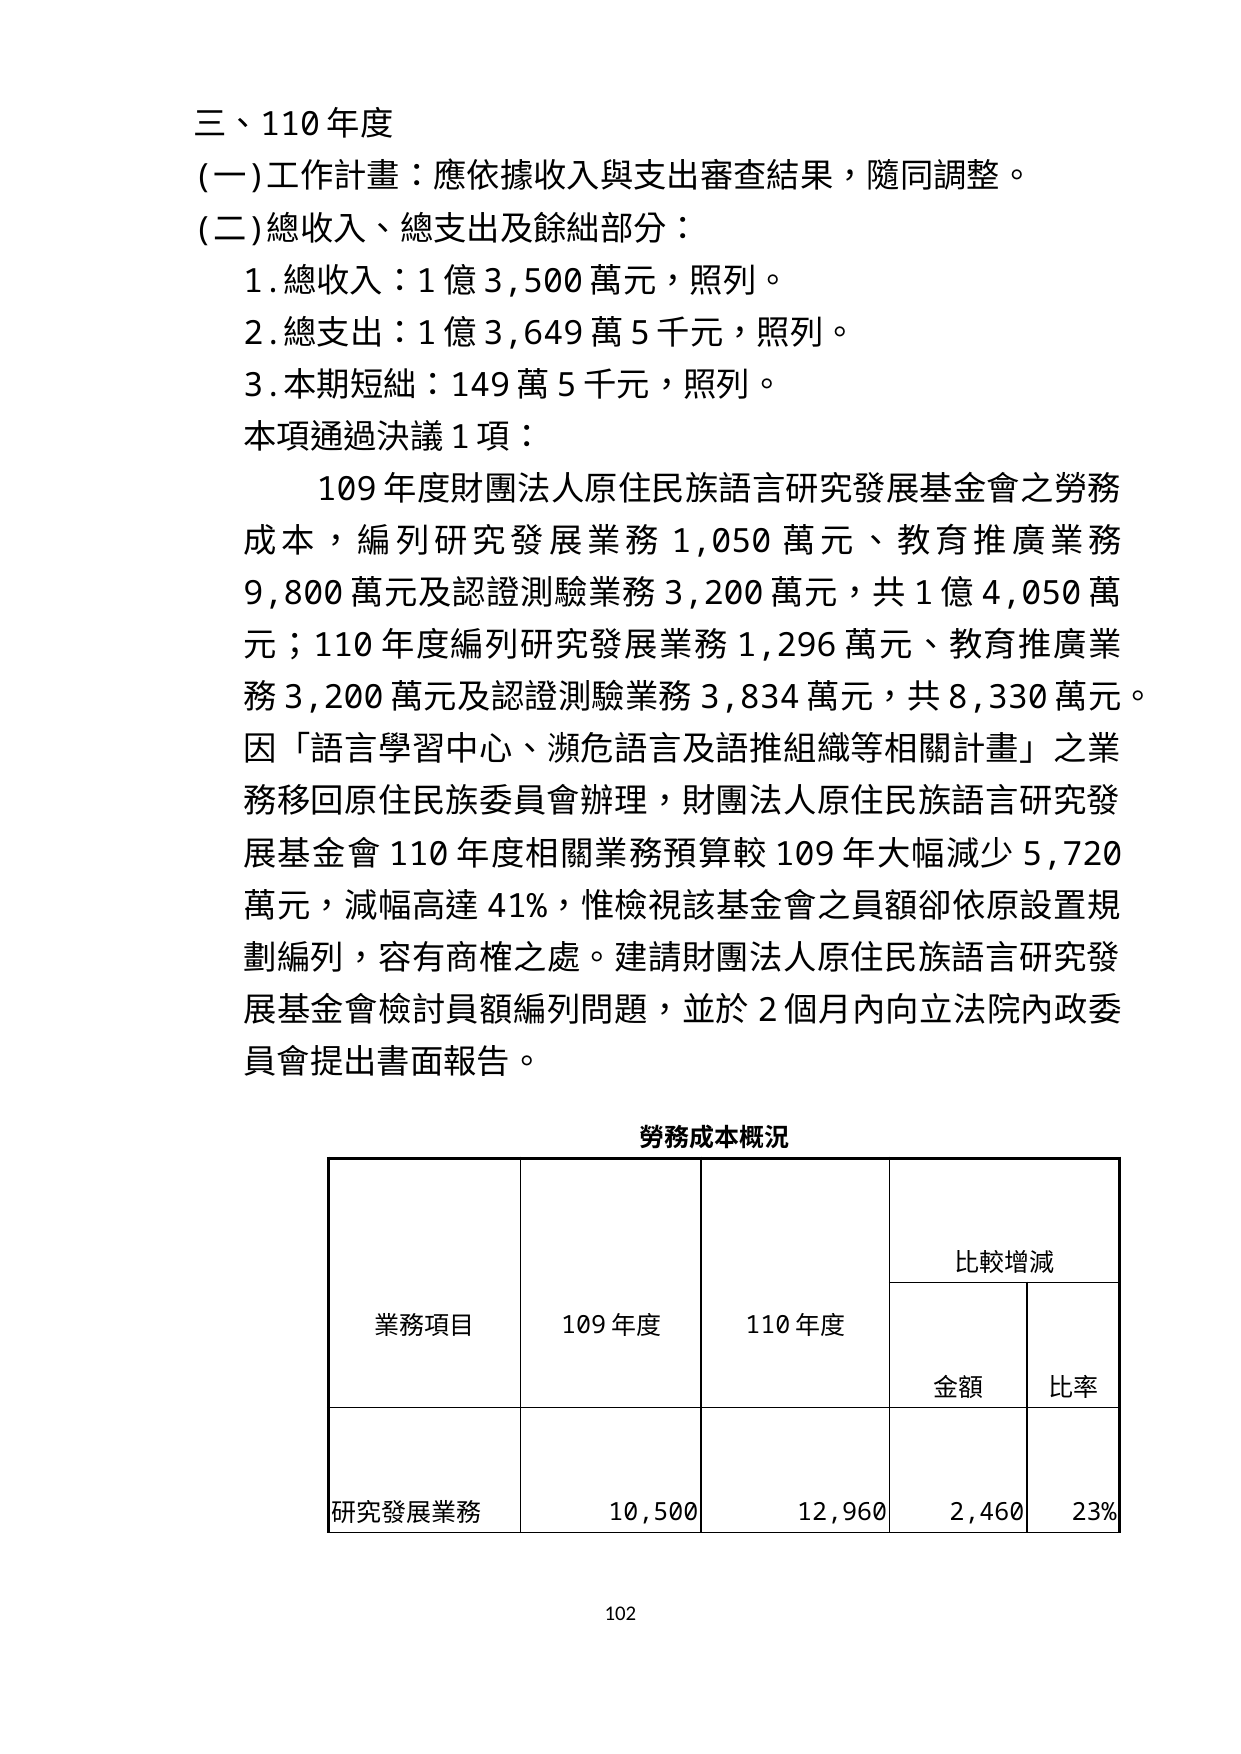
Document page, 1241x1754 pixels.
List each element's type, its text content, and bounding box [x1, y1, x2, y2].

text (二)總收入、總支出及餘絀部分： [193, 198, 1122, 250]
text 3.本期短絀：149萬5千元，照列。 [243, 354, 1122, 407]
text 109年度財團法人原住民族語言研究發展基金會之勞務成本，編列研究發展業務1,050萬元、教育推廣業務9,800萬元及認證測驗業務3,200萬元，共1億4,050萬元；110年度編列研究發展業務1,296萬元、教育推廣業務3,200萬元及認證測驗業務3,834萬元，共8,330萬元。因「語言學習中心、瀕危語言及語推組織等相關計畫」之業務移回原住民族委員會辦理，財團法人原住民族語言研究發展基金會110年度相關業務預算較109年大幅減少5,720萬元，減幅高達41%，惟檢視該基金會之員額卻依原設置規劃編列，容有商榷之處。建請財團法人原住民族語言研究發展基金會檢討員額編列問題，並於2個月內向立法院內政委員會提出書面報告。 [243, 459, 1122, 1084]
table_header 業務項目 [330, 1160, 520, 1407]
table_header 比較增減 [890, 1160, 1118, 1282]
table_cell 12,960 [702, 1408, 889, 1532]
table_header 109年度 [521, 1160, 700, 1407]
table_cell 2,460 [890, 1408, 1026, 1532]
table_cell 10,500 [521, 1408, 700, 1532]
text 本項通過決議1項： [243, 407, 1122, 459]
text 三、110年度 [193, 94, 1122, 146]
table_cell 23% [1028, 1408, 1118, 1532]
table_cell 比率 [1028, 1283, 1118, 1407]
table_cell 研究發展業務 [330, 1408, 520, 1532]
text 勞務成本概況 [306, 1094, 1122, 1157]
text (一)工作計畫：應依據收入與支出審查結果，隨同調整。 [193, 146, 1122, 198]
table_header 110年度 [702, 1160, 889, 1407]
text 2.總支出：1億3,649萬5千元，照列。 [243, 302, 1122, 354]
table_cell 金額 [890, 1283, 1026, 1407]
text 1.總收入：1億3,500萬元，照列。 [243, 250, 1122, 302]
